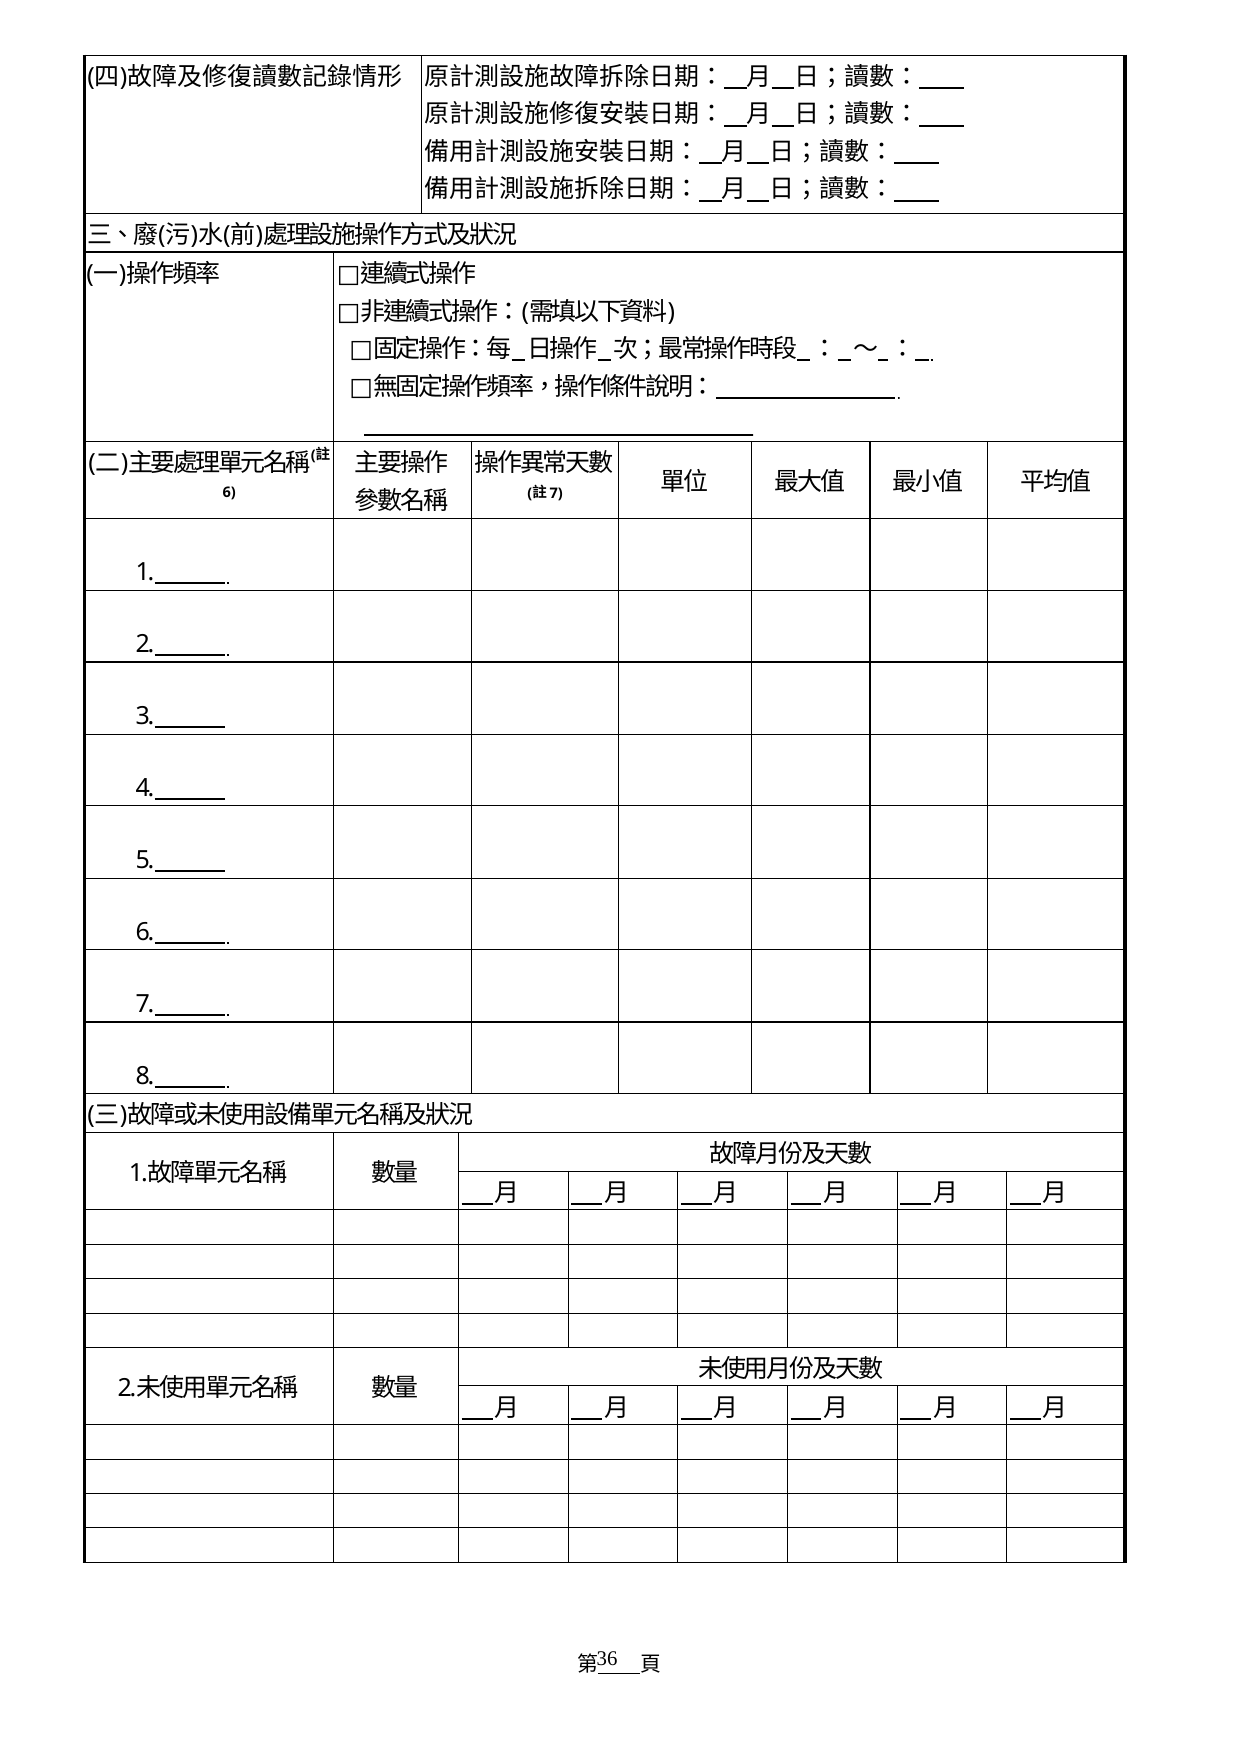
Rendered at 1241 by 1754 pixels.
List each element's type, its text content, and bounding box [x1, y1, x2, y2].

table_cell [752, 879, 869, 949]
table_cell [86, 1460, 333, 1493]
table_cell [459, 1460, 568, 1493]
table_cell [788, 1494, 897, 1527]
table_cell [871, 950, 987, 1021]
table_cell [788, 1460, 897, 1493]
table_cell 單位 [619, 442, 751, 517]
table_cell 月 [788, 1172, 897, 1209]
table_cell 主要操作 參數名稱 [334, 442, 471, 517]
table_cell 月 [788, 1386, 897, 1424]
table_cell [334, 806, 471, 877]
table_cell [988, 879, 1123, 949]
table_cell [86, 1528, 333, 1562]
table_cell □連續式操作 □非連續式操作：(需填以下資料) □固定操作：每 日操作 次；最常操作時段 ： ～ ： □無固定操作頻率，操作條件說明： [334, 253, 1123, 441]
table_cell 1. [86, 519, 333, 589]
table_cell [459, 1279, 568, 1312]
table_cell 月 [459, 1172, 568, 1209]
table_cell [678, 1460, 787, 1493]
table_cell 月 [1007, 1386, 1123, 1424]
table_cell [752, 735, 869, 805]
table_cell [86, 1279, 333, 1312]
table_cell [619, 950, 751, 1021]
table_cell [871, 519, 987, 589]
table_cell [334, 1023, 471, 1093]
table_cell [988, 806, 1123, 877]
table_cell [472, 735, 618, 805]
table_cell [678, 1279, 787, 1312]
table_cell 三、廢(污)水(前)處理設施操作方式及狀況 [86, 214, 1123, 251]
table_cell [569, 1210, 677, 1244]
table_cell [569, 1279, 677, 1312]
table_cell [1007, 1425, 1123, 1458]
table_cell [334, 1460, 458, 1493]
table_cell [788, 1425, 897, 1458]
table_cell [988, 1023, 1123, 1093]
table_cell [752, 1023, 869, 1093]
table_cell [334, 1210, 458, 1244]
table_cell [472, 519, 618, 589]
table_cell [788, 1279, 897, 1312]
table_cell [871, 735, 987, 805]
table_cell [569, 1425, 677, 1458]
table_cell 操作異常天數 (註7) [472, 442, 618, 517]
table_cell 月 [678, 1386, 787, 1424]
table_cell [569, 1460, 677, 1493]
table_cell [752, 591, 869, 661]
table_cell [988, 591, 1123, 661]
table_cell [86, 1425, 333, 1458]
table_cell [752, 519, 869, 589]
table_cell [459, 1425, 568, 1458]
table_cell [86, 1210, 333, 1244]
table_cell 8. [86, 1023, 333, 1093]
table_cell [678, 1314, 787, 1347]
table_cell [334, 1245, 458, 1278]
table_cell 平均值 [988, 442, 1123, 517]
table_cell [752, 806, 869, 877]
table_cell [678, 1425, 787, 1458]
table_cell [472, 1023, 618, 1093]
table_cell [678, 1210, 787, 1244]
table_cell [1007, 1210, 1123, 1244]
table_cell [678, 1528, 787, 1562]
table_cell [988, 663, 1123, 733]
table_cell 2.未使用單元名稱 [86, 1348, 333, 1424]
table_cell 7. [86, 950, 333, 1021]
table_cell 5. [86, 806, 333, 877]
table_cell [898, 1528, 1006, 1562]
table_cell [619, 519, 751, 589]
table_cell [1007, 1460, 1123, 1493]
table_cell [472, 950, 618, 1021]
table_cell 故障月份及天數 [459, 1133, 1123, 1171]
table_cell [472, 591, 618, 661]
table_cell [1007, 1494, 1123, 1527]
table_cell [619, 591, 751, 661]
table_cell 6. [86, 879, 333, 949]
table_cell [871, 591, 987, 661]
table_cell [472, 663, 618, 733]
table_cell [788, 1314, 897, 1347]
table_cell [619, 806, 751, 877]
table_cell 原計測設施故障拆除日期： 月 日；讀數： 原計測設施修復安裝日期： 月 日；讀數： 備用計測設施安裝日期： 月 日；讀數： 備用計測設施拆除日期： 月 日；讀數： [422, 56, 1123, 212]
table_cell [898, 1494, 1006, 1527]
table_cell [898, 1279, 1006, 1312]
table_cell [334, 735, 471, 805]
table_cell [619, 735, 751, 805]
table_cell [788, 1528, 897, 1562]
table_cell [459, 1210, 568, 1244]
table_cell [988, 735, 1123, 805]
table_cell [678, 1494, 787, 1527]
table_cell [86, 1494, 333, 1527]
table_cell [678, 1245, 787, 1278]
table_cell [334, 1279, 458, 1312]
table_cell 月 [459, 1386, 568, 1424]
table_cell [988, 519, 1123, 589]
table_cell [334, 1425, 458, 1458]
table_cell [334, 950, 471, 1021]
table_cell 3. [86, 663, 333, 733]
table_cell 數量 [334, 1348, 458, 1424]
table_cell [1007, 1245, 1123, 1278]
table_cell [898, 1210, 1006, 1244]
table_cell (二)主要處理單元名稱(註6) [86, 442, 333, 517]
table_cell 月 [898, 1172, 1006, 1209]
table_cell [334, 591, 471, 661]
table_cell [1007, 1279, 1123, 1312]
table_cell [334, 519, 471, 589]
table_cell [569, 1245, 677, 1278]
table_cell 最大值 [752, 442, 869, 517]
table_cell [898, 1245, 1006, 1278]
table_cell [619, 1023, 751, 1093]
table_cell [334, 879, 471, 949]
table_cell 最小值 [871, 442, 987, 517]
table_cell [569, 1494, 677, 1527]
table_cell (三)故障或未使用設備單元名稱及狀況 [86, 1094, 1123, 1132]
table_cell 月 [678, 1172, 787, 1209]
table_cell 1.故障單元名稱 [86, 1133, 333, 1209]
table_cell [871, 806, 987, 877]
table_cell [988, 950, 1123, 1021]
table_cell [459, 1528, 568, 1562]
table_cell [472, 806, 618, 877]
table_cell [788, 1245, 897, 1278]
table_cell [752, 950, 869, 1021]
table_cell 月 [1007, 1172, 1123, 1209]
table_cell [871, 663, 987, 733]
table_cell [569, 1314, 677, 1347]
table_cell [871, 879, 987, 949]
table_cell [334, 1494, 458, 1527]
table_cell (一)操作頻率 [86, 253, 333, 441]
table_cell 未使用月份及天數 [459, 1348, 1123, 1385]
table_cell [871, 1023, 987, 1093]
table_cell [334, 1528, 458, 1562]
table_cell [1007, 1314, 1123, 1347]
table_cell [898, 1425, 1006, 1458]
table_cell 月 [569, 1172, 677, 1209]
table_cell [898, 1314, 1006, 1347]
table_cell [86, 1314, 333, 1347]
table_cell [619, 663, 751, 733]
table_cell [334, 663, 471, 733]
table_cell [86, 1245, 333, 1278]
table_cell [619, 879, 751, 949]
table_cell [569, 1528, 677, 1562]
table_cell [898, 1460, 1006, 1493]
table_cell [752, 663, 869, 733]
table_cell 月 [898, 1386, 1006, 1424]
table_cell 2. [86, 591, 333, 661]
table_cell 月 [569, 1386, 677, 1424]
table_cell [459, 1494, 568, 1527]
table_cell [788, 1210, 897, 1244]
table_cell [334, 1314, 458, 1347]
table_cell [459, 1245, 568, 1278]
table_cell 4. [86, 735, 333, 805]
table_cell 數量 [334, 1133, 458, 1209]
table_cell [1007, 1528, 1123, 1562]
table_cell (四)故障及修復讀數記錄情形 [86, 56, 421, 212]
table_cell [472, 879, 618, 949]
table_cell [459, 1314, 568, 1347]
